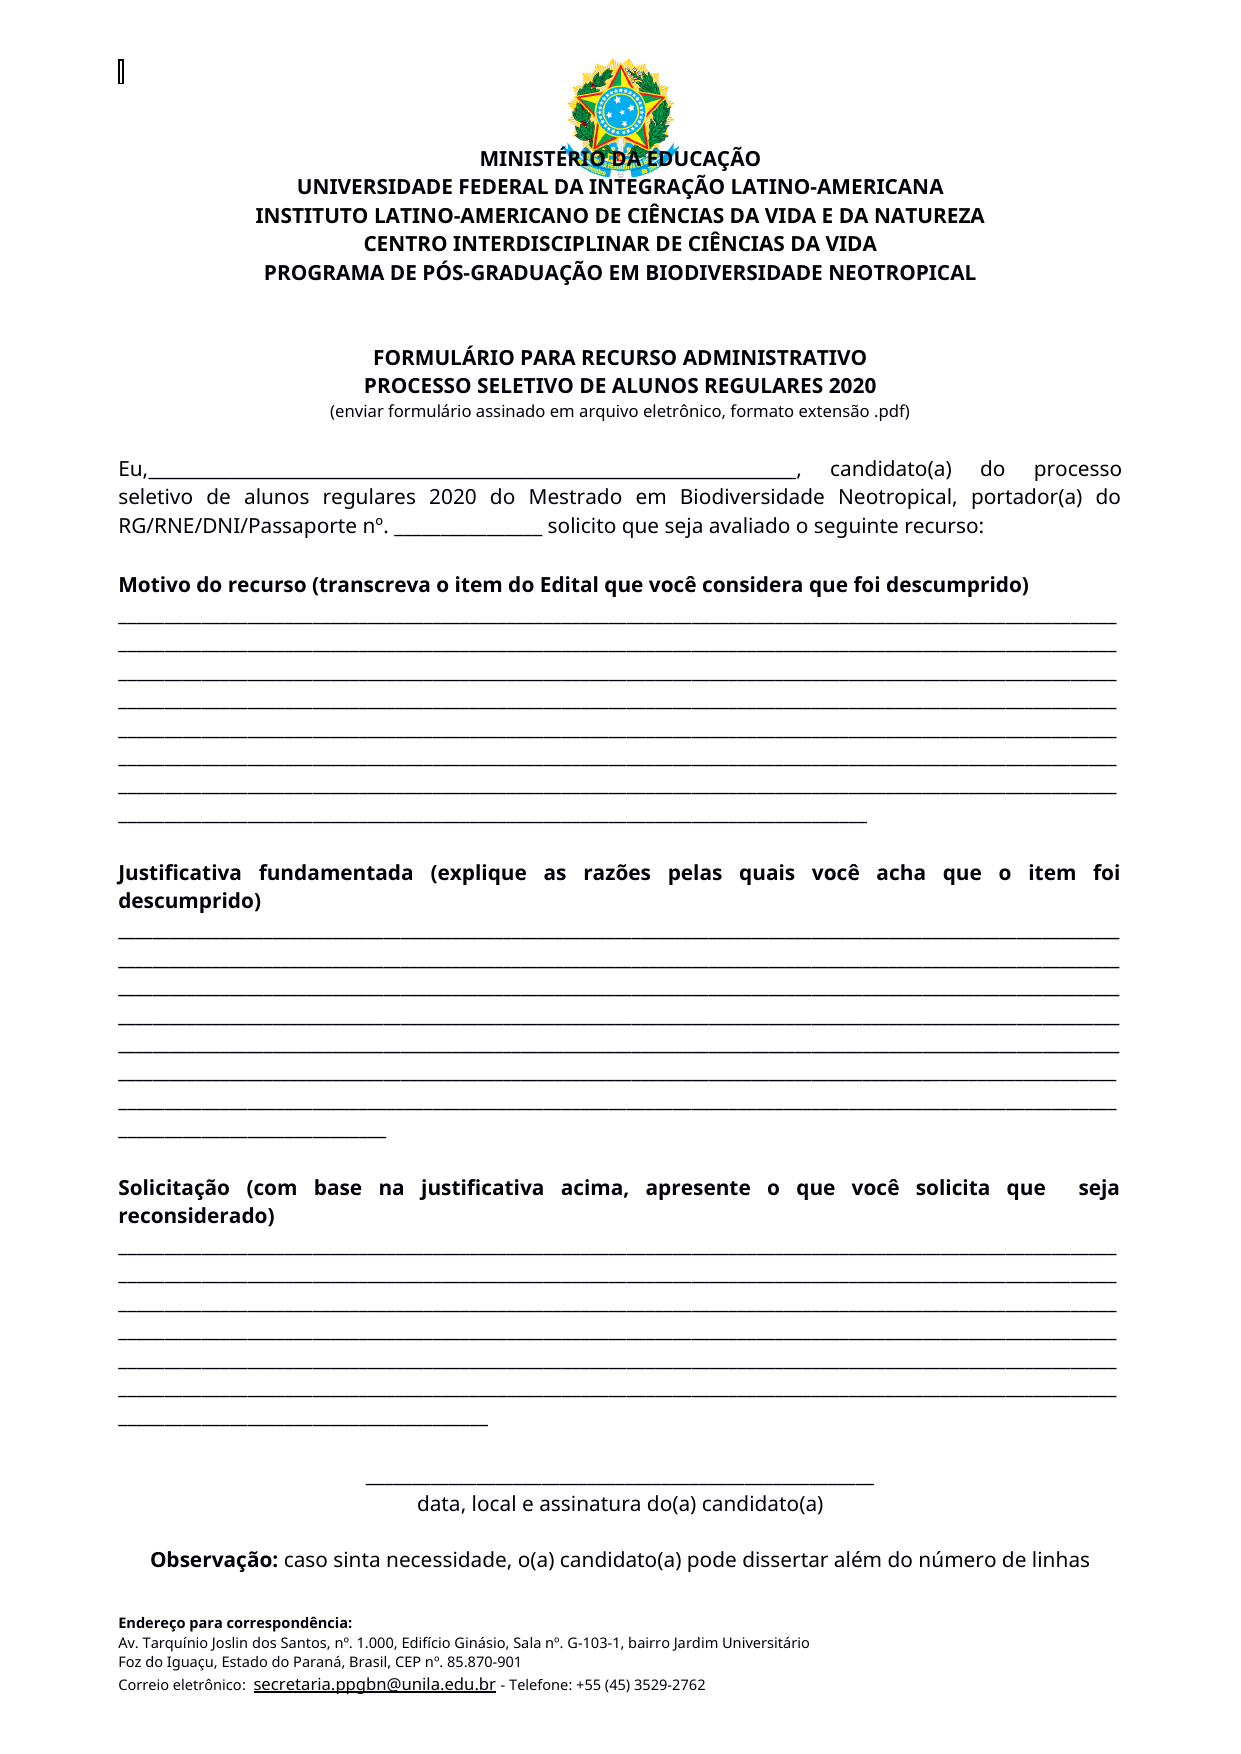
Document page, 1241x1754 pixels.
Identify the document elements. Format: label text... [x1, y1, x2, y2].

picture [616, 154, 622, 163]
text data, local e assinatura do(a) candidato(a) [118, 1489, 1122, 1517]
text Justificativa fundamentada (explique as razões pelas quais você acha que o item foi descumprido) [118, 858, 1122, 914]
text _____________________________________________________________________________________________________________________________________________________________________________________________________________________________________________________________________________________________________________________________________________________________________________________________________________________________________________________________________________________________________________________________________________________________________________________________________________________________________________________________________________________________________________________________________________________________________________________________________________________________________________________________________ [118, 599, 1122, 826]
text Motivo do recurso (transcreva o item do Edital que você considera que foi descumprido) [118, 570, 1122, 599]
text FORMULÁRIO PARA RECURSO ADMINISTRATIVO PROCESSO SELETIVO DE ALUNOS REGULARES 2020 [118, 314, 1122, 400]
text Solicitação (com base na justificativa acima, apresente o que você solicita que seja reconsiderado) [118, 1173, 1122, 1230]
text ________________________________________________________________________________________________________________________________________________________________________________________________________________________________________________________________________________________________________________________________________________________________________________________________________________________________________________________________________________________________________________________________________________________________________________________________________________________________________________________________________________________________________________ [118, 1230, 1122, 1429]
picture [610, 171, 631, 178]
text Eu,______________________________________________________________________, candidato(a) do processo seletivo de alunos regulares 2020 do Mestrado em Biodiversidade Neotropical, portador(a) do RG/RNE/DNI/Passaporte nº. ________________ solicito que seja avaliado o seguinte recurso: [118, 454, 1122, 539]
picture [585, 166, 605, 174]
picture [637, 155, 680, 178]
picture [561, 59, 680, 163]
picture [609, 160, 628, 169]
text (enviar formulário assinado em arquivo eletrônico, formato extensão .pdf) [118, 400, 1122, 423]
text _____________________________________________________________________________________________________________________________________________________________________________________________________________________________________________________________________________________________________________________________________________________________________________________________________________________________________________________________________________________________________________________________________________________________________________________________________________________________________________________________________________________________________________________________________________________________________________________________________________________________________________________________________ [118, 914, 1122, 1142]
text Observação: caso sinta necessidade, o(a) candidato(a) pode dissertar além do número de linhas [118, 1517, 1122, 1574]
text _______________________________________________________ [118, 1460, 1122, 1489]
picture [561, 153, 605, 178]
